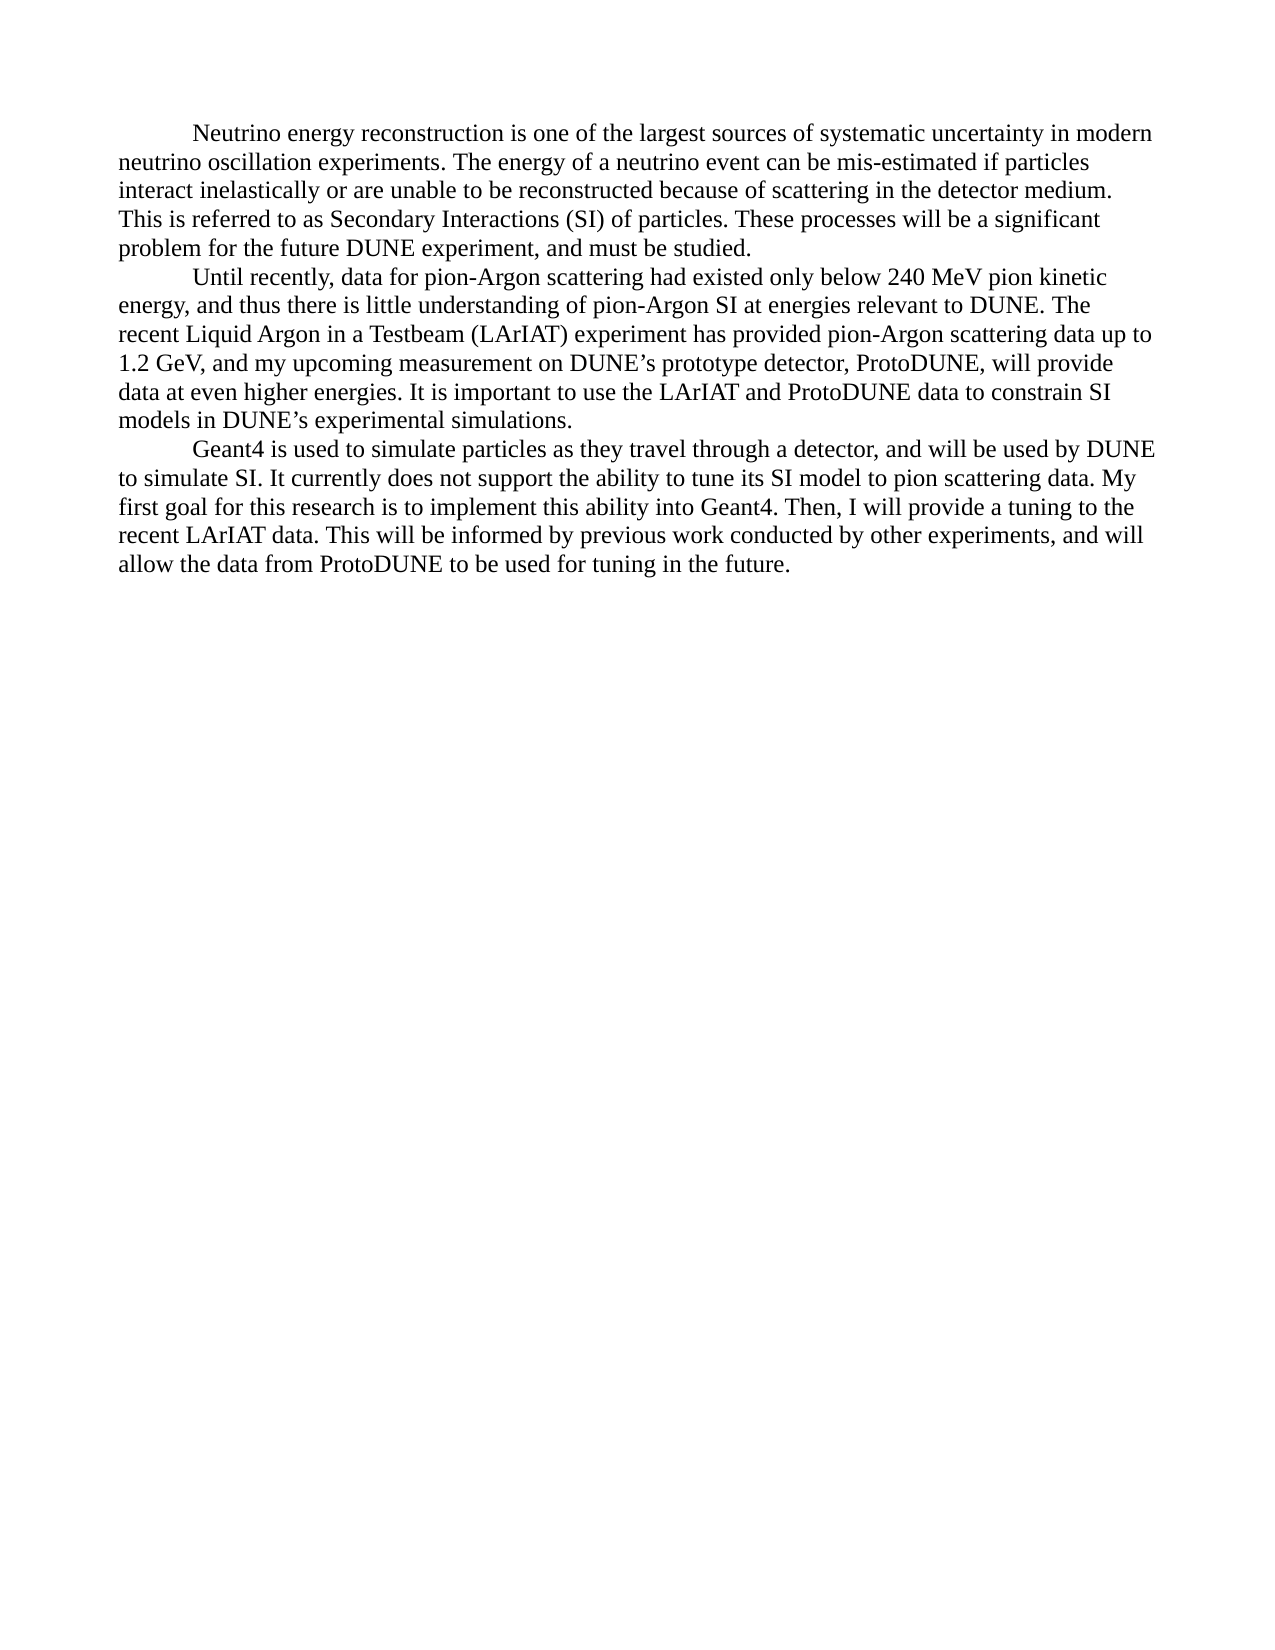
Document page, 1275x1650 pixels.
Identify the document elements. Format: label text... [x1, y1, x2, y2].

text Neutrino energy reconstruction is one of the largest sources of systematic uncertainty in modern neutrino oscillation experiments. The energy of a neutrino event can be mis-estimated if particles interact inelastically or are unable to be reconstructed because of scattering in the detector medium. This is referred to as Secondary Interactions (SI) of particles. These processes will be a significant problem for the future DUNE experiment, and must be studied. [118, 118, 1157, 262]
text Geant4 is used to simulate particles as they travel through a detector, and will be used by DUNE to simulate SI. It currently does not support the ability to tune its SI model to pion scattering data. My first goal for this research is to implement this ability into Geant4. Then, I will provide a tuning to the recent LArIAT data. This will be informed by previous work conducted by other experiments, and will allow the data from ProtoDUNE to be used for tuning in the future. [118, 434, 1157, 578]
text Until recently, data for pion-Argon scattering had existed only below 240 MeV pion kinetic energy, and thus there is little understanding of pion-Argon SI at energies relevant to DUNE. The recent Liquid Argon in a Testbeam (LArIAT) experiment has provided pion-Argon scattering data up to 1.2 GeV, and my upcoming measurement on DUNE’s prototype detector, ProtoDUNE, will provide data at even higher energies. It is important to use the LArIAT and ProtoDUNE data to constrain SI models in DUNE’s experimental simulations. [118, 262, 1157, 434]
